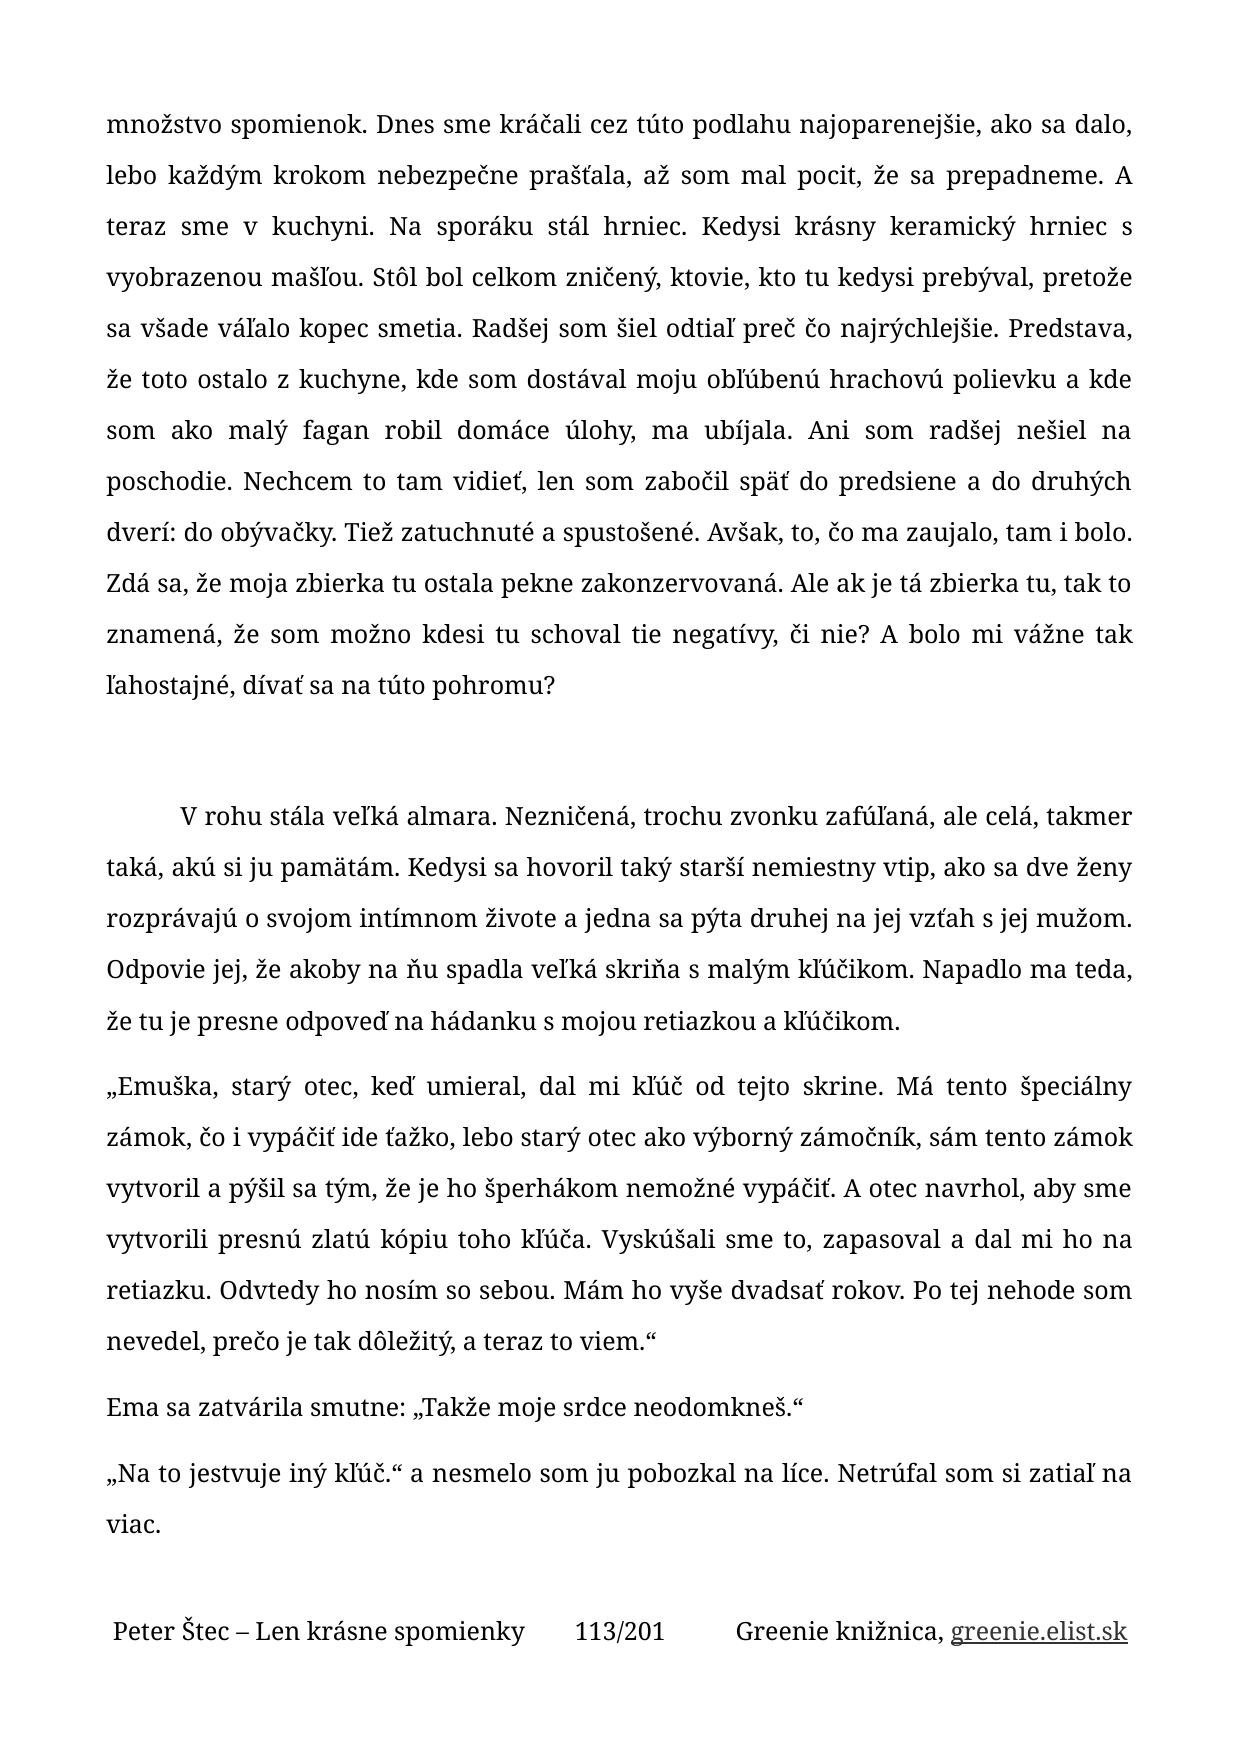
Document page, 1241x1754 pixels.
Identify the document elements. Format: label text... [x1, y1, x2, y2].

text „Na to jestvuje iný kľúč.“ a nesmelo som ju pobozkal na líce. Netrúfal som si zatiaľ na viac. [106, 1455, 1134, 1540]
text V rohu stála veľká almara. Nezničená, trochu zvonku zafúľaná, ale celá, takmer taká, akú si ju pamätám. Kedysi sa hovoril taký starší nemiestny vtip, ako sa dve ženy rozprávajú o svojom intímnom živote a jedna sa pýta druhej na jej vzťah s jej mužom. Odpovie jej, že akoby na ňu spadla veľká skriňa s malým kľúčikom. Napadlo ma teda, že tu je presne odpoveď na hádanku s mojou retiazkou a kľúčikom. [106, 799, 1134, 1037]
text Ema sa zatvárila smutne: „Takže moje srdce neodomkneš.“ [106, 1389, 1134, 1424]
text množstvo spomienok. Dnes sme kráčali cez túto podlahu najoparenejšie, ako sa dalo, lebo každým krokom nebezpečne prašťala, až som mal pocit, že sa prepadneme. A teraz sme v kuchyni. Na sporáku stál hrniec. Kedysi krásny keramický hrniec s vyobrazenou mašľou. Stôl bol celkom zničený, ktovie, kto tu kedysi prebýval, pretože sa všade váľalo kopec smetia. Radšej som šiel odtiaľ preč čo najrýchlejšie. Predstava, že toto ostalo z kuchyne, kde som dostával moju obľúbenú hrachovú polievku a kde som ako malý fagan robil domáce úlohy, ma ubíjala. Ani som radšej nešiel na poschodie. Nechcem to tam vidieť, len som zabočil späť do predsiene a do druhých dverí: do obývačky. Tiež zatuchnuté a spustošené. Avšak, to, čo ma zaujalo, tam i bolo. Zdá sa, že moja zbierka tu ostala pekne zakonzervovaná. Ale ak je tá zbierka tu, tak to znamená, že som možno kdesi tu schoval tie negatívy, či nie? A bolo mi vážne tak ľahostajné, dívať sa na túto pohromu? [106, 106, 1134, 702]
text „Emuška, starý otec, keď umieral, dal mi kľúč od tejto skrine. Má tento špeciálny zámok, čo i vypáčiť ide ťažko, lebo starý otec ako výborný zámočník, sám tento zámok vytvoril a pýšil sa tým, že je ho šperhákom nemožné vypáčiť. A otec navrhol, aby sme vytvorili presnú zlatú kópiu toho kľúča. Vyskúšali sme to, zapasoval a dal mi ho na retiazku. Odvtedy ho nosím so sebou. Mám ho vyše dvadsať rokov. Po tej nehode som nevedel, prečo je tak dôležitý, a teraz to viem.“ [106, 1069, 1134, 1358]
